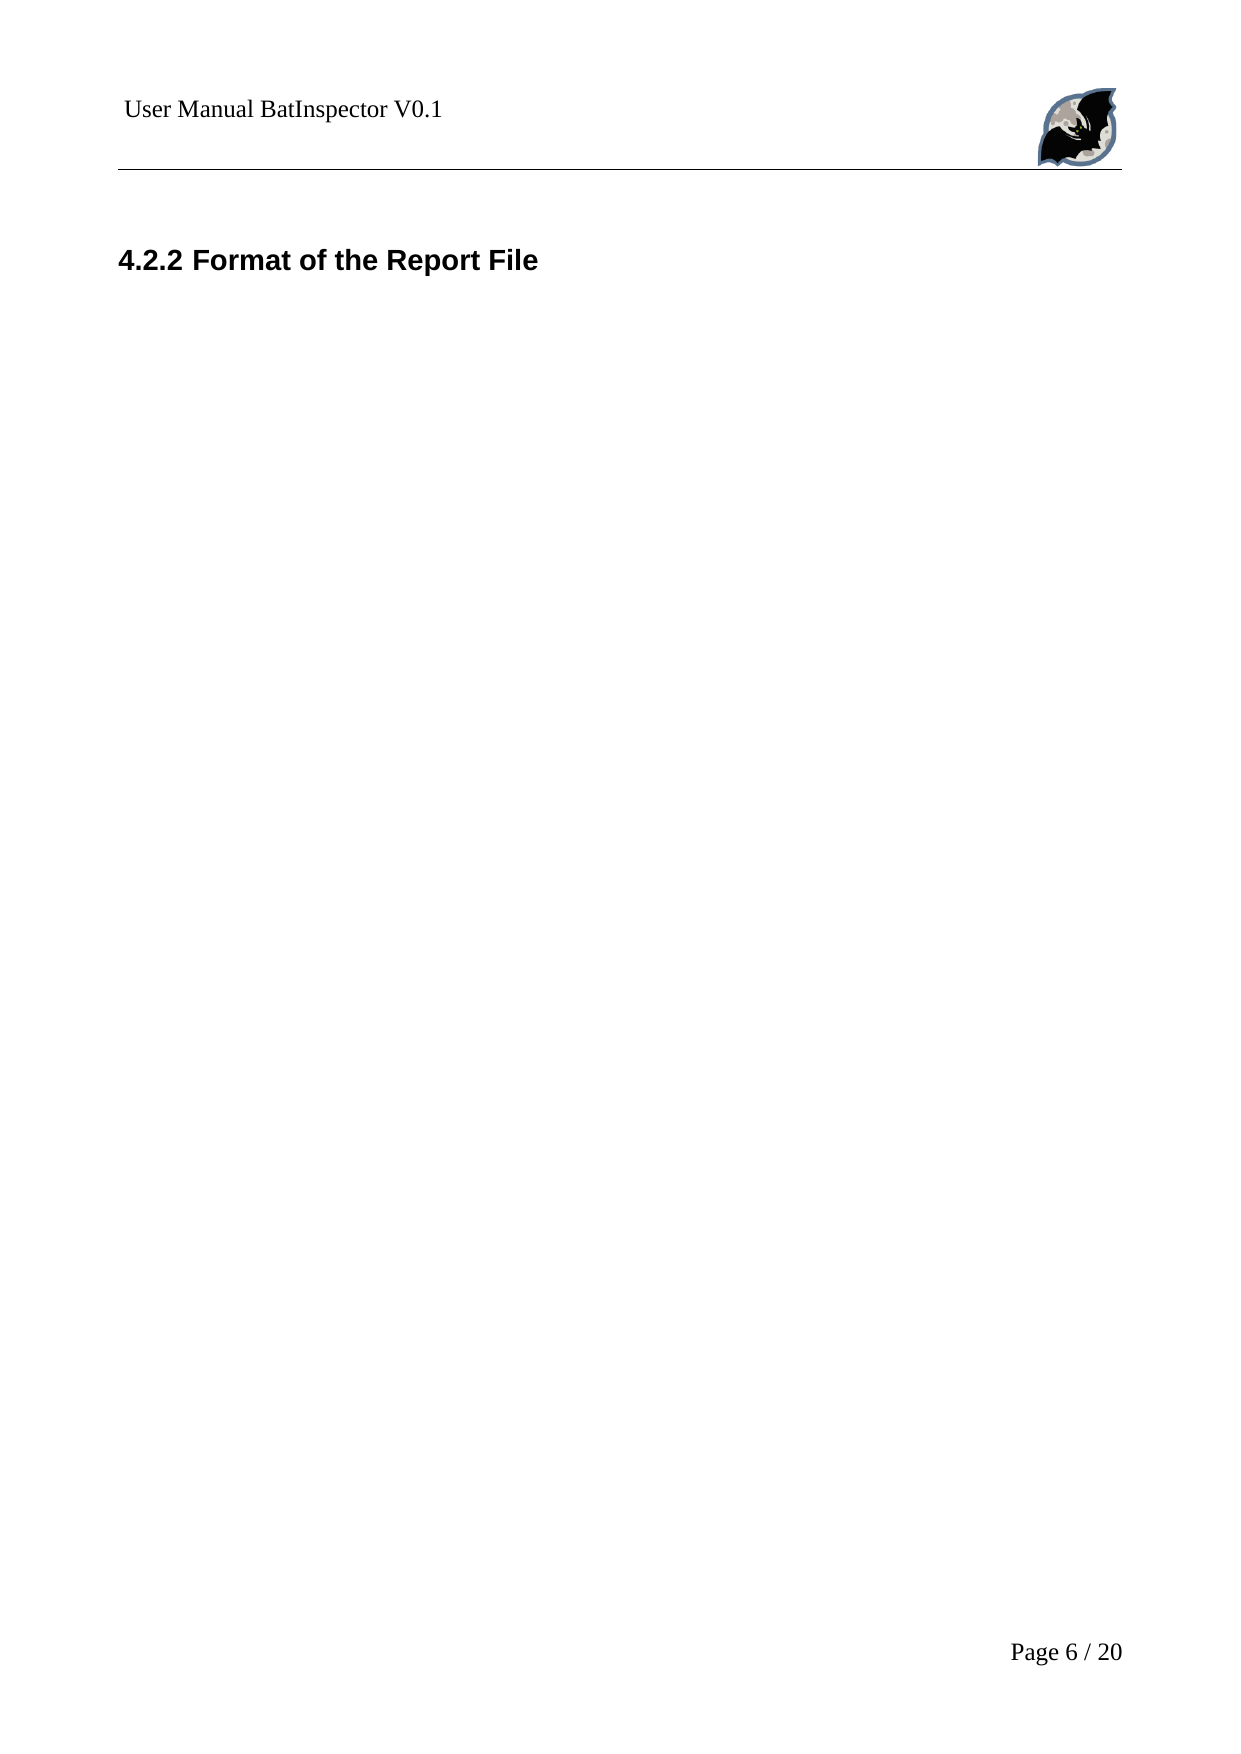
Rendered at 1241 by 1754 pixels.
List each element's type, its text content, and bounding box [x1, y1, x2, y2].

subtitle Format of the Report File [118, 243, 1122, 276]
picture [1037, 88, 1117, 167]
